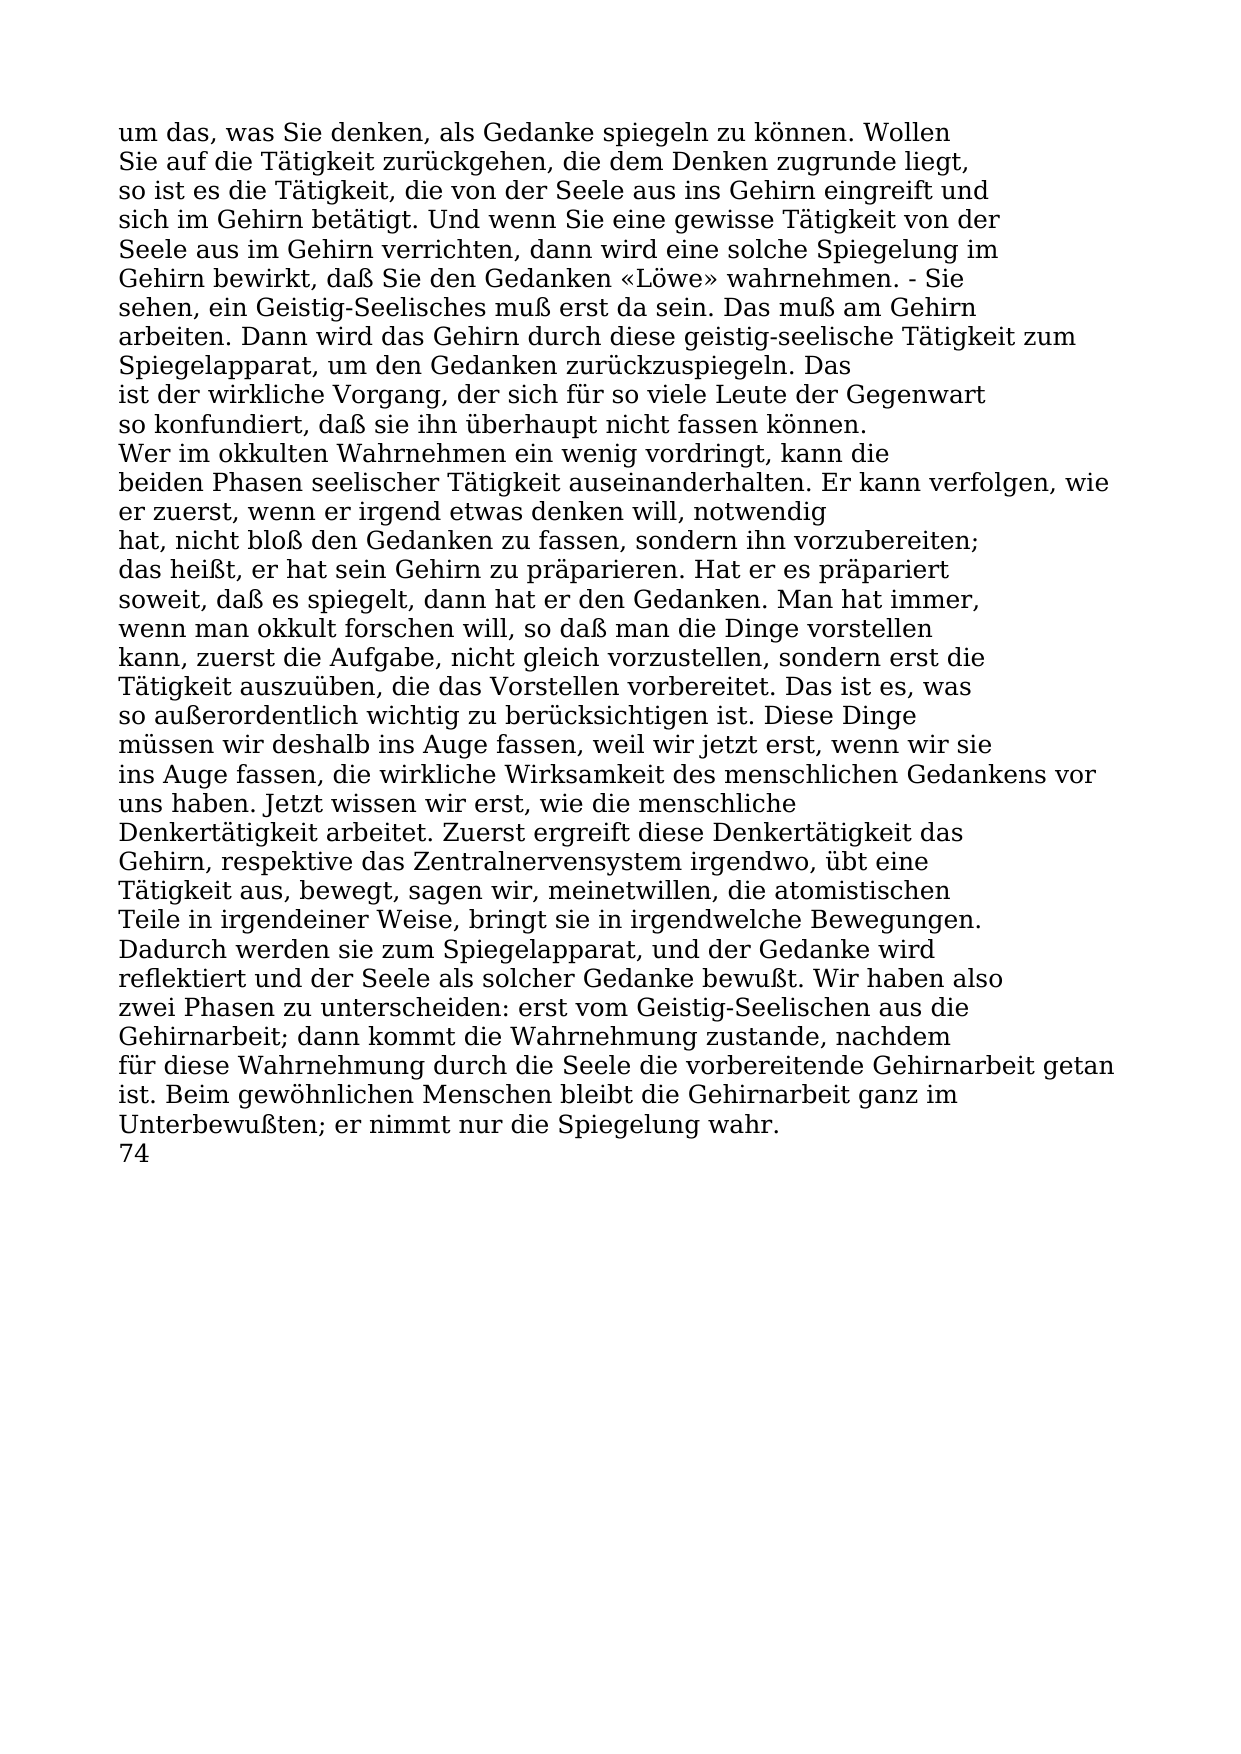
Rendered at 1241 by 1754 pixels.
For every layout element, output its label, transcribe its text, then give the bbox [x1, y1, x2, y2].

text beiden Phasen seelischer Tätigkeit auseinanderhalten. Er kann verfolgen, wie er zuerst, wenn er irgend etwas denken will, notwendig [118, 468, 1122, 526]
text Seele aus im Gehirn verrichten, dann wird eine solche Spiegelung im [118, 235, 1122, 264]
text das heißt, er hat sein Gehirn zu präparieren. Hat er es präpariert [118, 556, 1122, 585]
text Dadurch werden sie zum Spiegelapparat, und der Gedanke wird [118, 935, 1122, 964]
text so ist es die Tätigkeit, die von der Seele aus ins Gehirn eingreift und [118, 176, 1122, 206]
text so außerordentlich wichtig zu berücksichtigen ist. Diese Dinge [118, 701, 1122, 731]
text für diese Wahrnehmung durch die Seele die vorbereitende Gehirnarbeit getan ist. Beim gewöhnlichen Menschen bleibt die Gehirnarbeit ganz im Unterbewußten; er nimmt nur die Spiegelung wahr. [118, 1051, 1122, 1139]
text ins Auge fassen, die wirkliche Wirksamkeit des menschlichen Gedankens vor uns haben. Jetzt wissen wir erst, wie die menschliche [118, 760, 1122, 818]
text so konfundiert, daß sie ihn überhaupt nicht fassen können. [118, 410, 1122, 439]
text ist der wirkliche Vorgang, der sich für so viele Leute der Gegenwart [118, 381, 1122, 410]
text Denkertätigkeit arbeitet. Zuerst ergreift diese Denkertätigkeit das [118, 818, 1122, 847]
text kann, zuerst die Aufgabe, nicht gleich vorzustellen, sondern erst die [118, 643, 1122, 672]
text reflektiert und der Seele als solcher Gedanke bewußt. Wir haben also [118, 964, 1122, 993]
text müssen wir deshalb ins Auge fassen, weil wir jetzt erst, wenn wir sie [118, 731, 1122, 760]
text Tätigkeit aus, bewegt, sagen wir, meinetwillen, die atomistischen [118, 876, 1122, 906]
text 74 [118, 1139, 1122, 1168]
text hat, nicht bloß den Gedanken zu fassen, sondern ihn vorzubereiten; [118, 526, 1122, 556]
text wenn man okkult forschen will, so daß man die Dinge vorstellen [118, 614, 1122, 643]
text zwei Phasen zu unterscheiden: erst vom Geistig-Seelischen aus die [118, 993, 1122, 1022]
text sehen, ein Geistig-Seelisches muß erst da sein. Das muß am Gehirn [118, 293, 1122, 322]
text Sie auf die Tätigkeit zurückgehen, die dem Denken zugrunde liegt, [118, 147, 1122, 176]
text Gehirn bewirkt, daß Sie den Gedanken «Löwe» wahrnehmen. - Sie [118, 264, 1122, 293]
text um das, was Sie denken, als Gedanke spiegeln zu können. Wollen [118, 118, 1122, 147]
text Tätigkeit auszuüben, die das Vorstellen vorbereitet. Das ist es, was [118, 672, 1122, 701]
text sich im Gehirn betätigt. Und wenn Sie eine gewisse Tätigkeit von der [118, 206, 1122, 235]
text soweit, daß es spiegelt, dann hat er den Gedanken. Man hat immer, [118, 585, 1122, 614]
text Gehirnarbeit; dann kommt die Wahrnehmung zustande, nachdem [118, 1022, 1122, 1051]
text Wer im okkulten Wahrnehmen ein wenig vordringt, kann die [118, 439, 1122, 468]
text Teile in irgendeiner Weise, bringt sie in irgendwelche Bewegungen. [118, 906, 1122, 935]
text Gehirn, respektive das Zentralnervensystem irgendwo, übt eine [118, 847, 1122, 876]
text arbeiten. Dann wird das Gehirn durch diese geistig-seelische Tätigkeit zum Spiegelapparat, um den Gedanken zurückzuspiegeln. Das [118, 322, 1122, 381]
